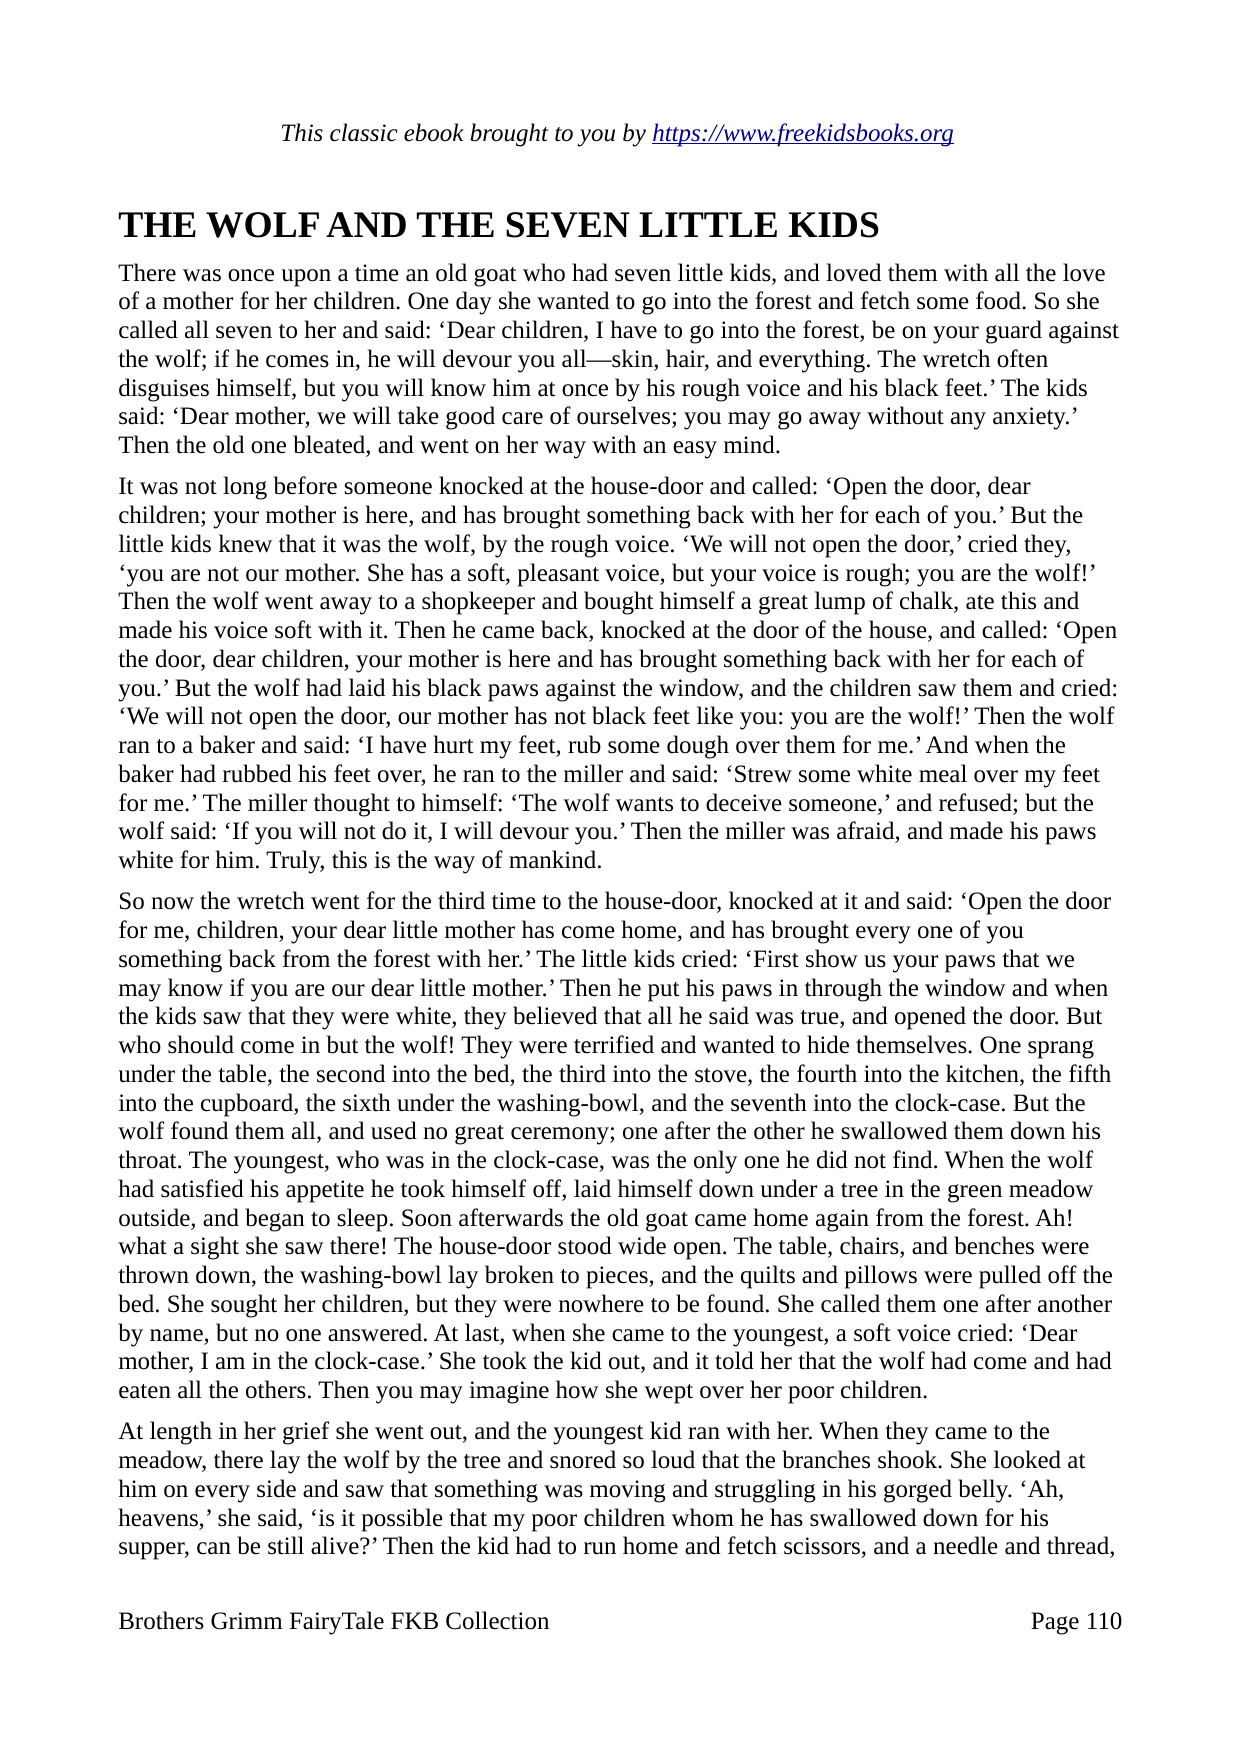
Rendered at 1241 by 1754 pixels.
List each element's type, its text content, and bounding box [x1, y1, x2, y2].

subtitle THE WOLF AND THE SEVEN LITTLE KIDS [118, 202, 1122, 245]
text There was once upon a time an old goat who had seven little kids, and loved them with all the love of a mother for her children. One day she wanted to go into the forest and fetch some food. So she called all seven to her and said: ‘Dear children, I have to go into the forest, be on your guard against the wolf; if he comes in, he will devour you all—skin, hair, and everything. The wretch often disguises himself, but you will know him at once by his rough voice and his black feet.’ The kids said: ‘Dear mother, we will take good care of ourselves; you may go away without any anxiety.’ Then the old one bleated, and went on her way with an easy mind. [118, 258, 1122, 459]
text So now the wretch went for the third time to the house-door, knocked at it and said: ‘Open the door for me, children, your dear little mother has come home, and has brought every one of you something back from the forest with her.’ The little kids cried: ‘First show us your paws that we may know if you are our dear little mother.’ Then he put his paws in through the window and when the kids saw that they were white, they believed that all he said was true, and opened the door. But who should come in but the wolf! They were terrified and wanted to hide themselves. One sprang under the table, the second into the bed, the third into the stove, the fourth into the kitchen, the fifth into the cupboard, the sixth under the washing-bowl, and the seventh into the clock-case. But the wolf found them all, and used no great ceremony; one after the other he swallowed them down his throat. The youngest, who was in the clock-case, was the only one he did not find. When the wolf had satisfied his appetite he took himself off, laid himself down under a tree in the green meadow outside, and began to sleep. Soon afterwards the old goat came home again from the forest. Ah! what a sight she saw there! The house-door stood wide open. The table, chairs, and benches were thrown down, the washing-bowl lay broken to pieces, and the quilts and pillows were pulled off the bed. She sought her children, but they were nowhere to be found. She called them one after another by name, but no one answered. At last, when she came to the youngest, a soft voice cried: ‘Dear mother, I am in the clock-case.’ She took the kid out, and it told her that the wolf had come and had eaten all the others. Then you may imagine how she wept over her poor children. [118, 886, 1122, 1404]
text It was not long before someone knocked at the house-door and called: ‘Open the door, dear children; your mother is here, and has brought something back with her for each of you.’ But the little kids knew that it was the wolf, by the rough voice. ‘We will not open the door,’ cried they, ‘you are not our mother. She has a soft, pleasant voice, but your voice is rough; you are the wolf!’ Then the wolf went away to a shopkeeper and bought himself a great lump of chalk, ate this and made his voice soft with it. Then he came back, knocked at the door of the house, and called: ‘Open the door, dear children, your mother is here and has brought something back with her for each of you.’ But the wolf had laid his black paws against the window, and the children saw them and cried: ‘We will not open the door, our mother has not black feet like you: you are the wolf!’ Then the wolf ran to a baker and said: ‘I have hurt my feet, rub some dough over them for me.’ And when the baker had rubbed his feet over, he ran to the miller and said: ‘Strew some white meal over my feet for me.’ The miller thought to himself: ‘The wolf wants to deceive someone,’ and refused; but the wolf said: ‘If you will not do it, I will devour you.’ Then the miller was afraid, and made his paws white for him. Truly, this is the way of mankind. [118, 471, 1122, 874]
text At length in her grief she went out, and the youngest kid ran with her. When they came to the meadow, there lay the wolf by the tree and snored so loud that the branches shook. She looked at him on every side and saw that something was moving and struggling in his gorged belly. ‘Ah, heavens,’ she said, ‘is it possible that my poor children whom he has swallowed down for his supper, can be still alive?’ Then the kid had to run home and fetch scissors, and a needle and thread, [118, 1416, 1122, 1560]
